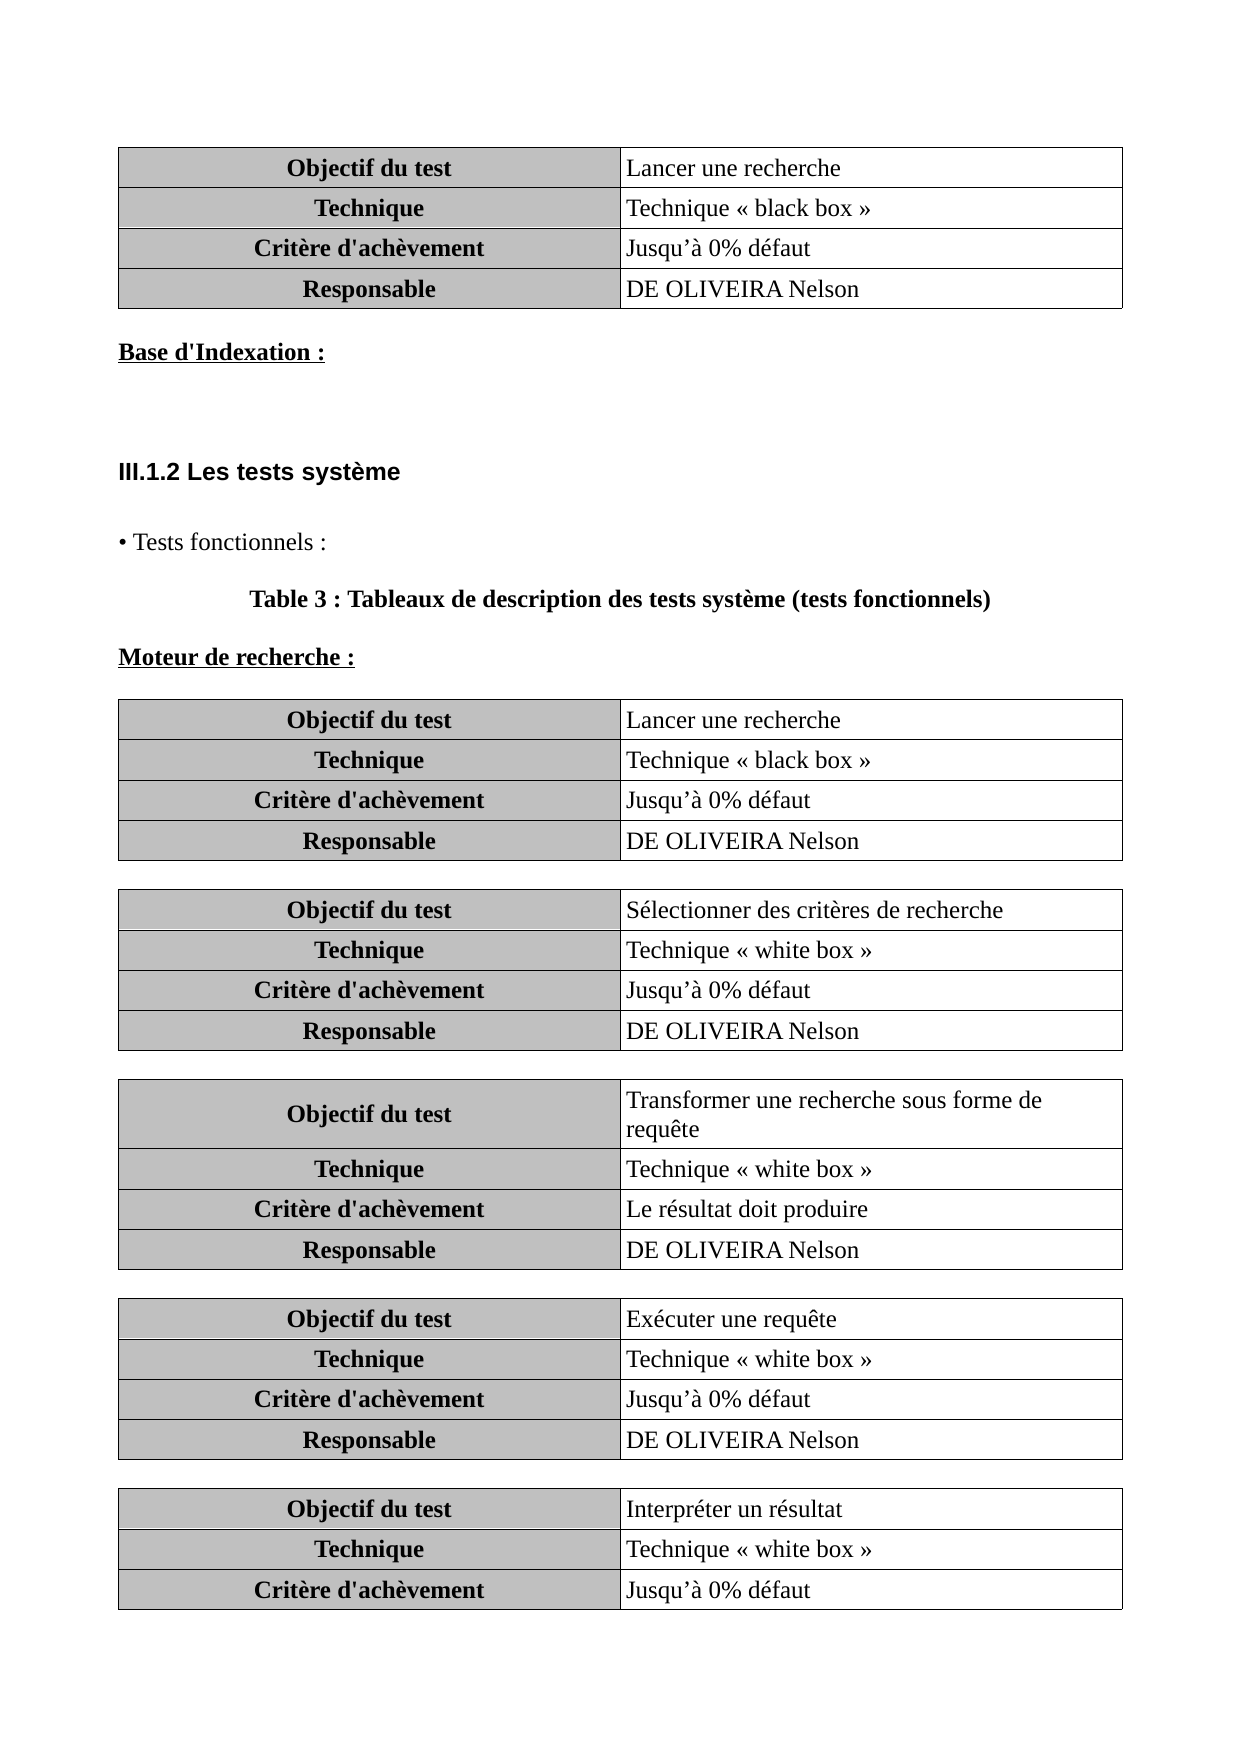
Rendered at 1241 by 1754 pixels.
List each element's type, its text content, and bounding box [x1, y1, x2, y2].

table_cell Technique « black box » [621, 740, 1122, 780]
table_cell DE OLIVEIRA Nelson [621, 1011, 1122, 1050]
table_cell Technique « white box » [621, 1149, 1122, 1189]
table_cell Responsable [119, 1420, 620, 1459]
table_cell Responsable [119, 1230, 620, 1269]
table_cell Technique [119, 1530, 620, 1569]
table_cell Jusqu’à 0% défaut [621, 971, 1122, 1010]
table_header Lancer une recherche [621, 700, 1122, 739]
table_cell DE OLIVEIRA Nelson [621, 1230, 1122, 1269]
table_cell Technique [119, 1340, 620, 1379]
subtitle Base d'Indexation : [118, 337, 1122, 366]
table_cell Critère d'achèvement [119, 781, 620, 820]
table_cell Critère d'achèvement [119, 1190, 620, 1229]
table_cell DE OLIVEIRA Nelson [621, 1420, 1122, 1459]
table_cell Technique « white box » [621, 1340, 1122, 1379]
table_header Objectif du test [119, 890, 620, 929]
subtitle III.1.2 Les tests système [118, 457, 1122, 485]
table_header Objectif du test [119, 700, 620, 739]
table_cell Technique « white box » [621, 931, 1122, 970]
table_cell Le résultat doit produire [621, 1190, 1122, 1229]
table_cell Technique « black box » [621, 188, 1122, 227]
table_cell Responsable [119, 821, 620, 860]
table_cell Technique [119, 1149, 620, 1189]
table_header Objectif du test [119, 148, 620, 187]
table_cell Technique « white box » [621, 1530, 1122, 1569]
table_header Sélectionner des critères de recherche [621, 890, 1122, 929]
table_header Exécuter une requête [621, 1299, 1122, 1338]
table_cell Critère d'achèvement [119, 971, 620, 1010]
table_cell Responsable [119, 1011, 620, 1050]
table_header Lancer une recherche [621, 148, 1122, 187]
table_cell Responsable [119, 269, 620, 308]
subtitle Table 3 : Tableaux de description des tests système (tests fonctionnels) [118, 584, 1122, 613]
table_header Objectif du test [119, 1489, 620, 1528]
table_header Objectif du test [119, 1299, 620, 1338]
text Moteur de recherche : [118, 642, 1122, 670]
table_cell Jusqu’à 0% défaut [621, 1570, 1122, 1609]
table_header Interpréter un résultat [621, 1489, 1122, 1528]
table_header Objectif du test [119, 1080, 620, 1148]
table_cell DE OLIVEIRA Nelson [621, 269, 1122, 308]
text • Tests fonctionnels : [118, 527, 1122, 555]
table_cell DE OLIVEIRA Nelson [621, 821, 1122, 860]
table_header Transformer une recherche sous forme de requête [621, 1080, 1122, 1148]
table_cell Jusqu’à 0% défaut [621, 229, 1122, 268]
table_cell Critère d'achèvement [119, 1380, 620, 1419]
table_cell Technique [119, 931, 620, 970]
table_cell Critère d'achèvement [119, 1570, 620, 1609]
table_cell Jusqu’à 0% défaut [621, 1380, 1122, 1419]
table_cell Critère d'achèvement [119, 229, 620, 268]
table_cell Technique [119, 740, 620, 780]
table_cell Technique [119, 188, 620, 227]
table_cell Jusqu’à 0% défaut [621, 781, 1122, 820]
